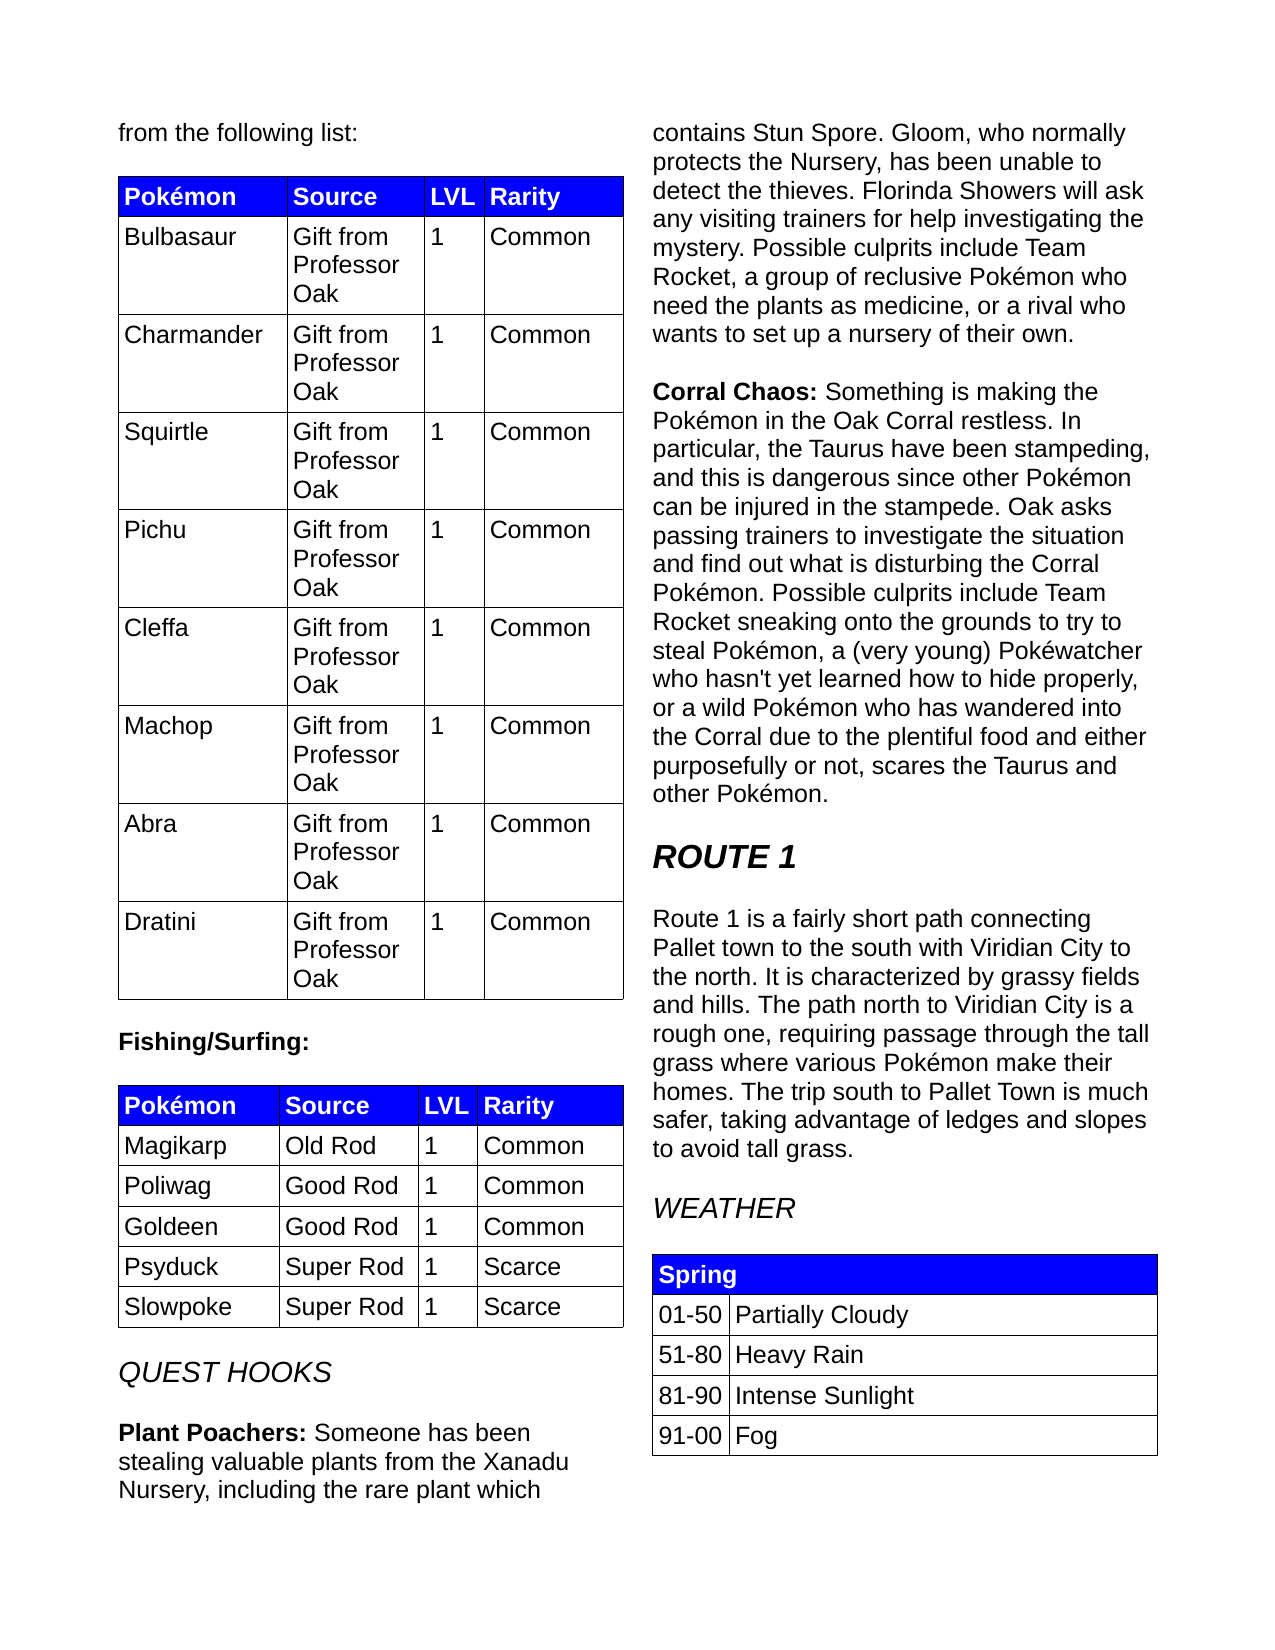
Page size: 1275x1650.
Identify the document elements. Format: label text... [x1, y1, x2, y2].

table_cell Old Rod [280, 1126, 418, 1165]
table_cell 91-00 [653, 1416, 729, 1455]
table_cell 1 [425, 608, 484, 705]
table_cell 1 [419, 1126, 477, 1165]
text from the following list: [118, 118, 622, 147]
table_cell Partially Cloudy [730, 1295, 1157, 1334]
table_cell Bulbasaur [119, 217, 287, 314]
table_cell Common [485, 413, 623, 509]
table_cell Super Rod [280, 1287, 418, 1327]
table_cell Intense Sunlight [730, 1376, 1157, 1415]
text Corral Chaos: Something is making the Pokémon in the Oak Corral restless. In particular, the Taurus have been stampeding, and this is dangerous since other Pokémon can be injured in the stampede. Oak asks passing trainers to investigate the situation and find out what is disturbing the Corral Pokémon. Possible culprits include Team Rocket sneaking onto the grounds to try to steal Pokémon, a (very young) Pokéwatcher who hasn't yet learned how to hide properly, or a wild Pokémon who has wandered into the Corral due to the plentiful food and either purposefully or not, scares the Taurus and other Pokémon. [652, 377, 1157, 808]
table_cell 1 [425, 902, 484, 998]
table_cell Gift from Professor Oak [288, 608, 424, 705]
table_cell 1 [419, 1207, 477, 1246]
table_cell Gift from Professor Oak [288, 804, 424, 901]
table_cell 1 [419, 1166, 477, 1206]
table_cell 81-90 [653, 1376, 729, 1415]
table_cell Squirtle [119, 413, 287, 509]
table_header Spring [653, 1255, 1157, 1294]
table_cell Gift from Professor Oak [288, 413, 424, 509]
table_cell Common [485, 706, 623, 803]
table_cell 01-50 [653, 1295, 729, 1334]
table_header Source [280, 1086, 418, 1125]
table_cell Slowpoke [119, 1287, 279, 1327]
table_cell 1 [425, 804, 484, 901]
table_cell Common [485, 608, 623, 705]
table_cell 51-80 [653, 1336, 729, 1375]
table_cell Machop [119, 706, 287, 803]
table_cell Magikarp [119, 1126, 279, 1165]
table_header LVL [425, 177, 484, 216]
table_header Pokémon [119, 177, 287, 216]
subtitle WEATHER [652, 1192, 1157, 1225]
text Route 1 is a fairly short path connecting Pallet town to the south with Viridian City to the north. It is characterized by grassy fields and hills. The path north to Viridian City is a rough one, requiring passage through the tall grass where various Pokémon make their homes. The trip south to Pallet Town is much safer, taking advantage of ledges and slopes to avoid tall grass. [652, 904, 1157, 1163]
table_cell Dratini [119, 902, 287, 998]
table_cell 1 [425, 413, 484, 509]
table_cell Poliwag [119, 1166, 279, 1206]
table_cell Fog [730, 1416, 1157, 1455]
table_cell Super Rod [280, 1247, 418, 1286]
table_cell Common [485, 804, 623, 901]
table_cell Gift from Professor Oak [288, 902, 424, 998]
table_cell Good Rod [280, 1166, 418, 1206]
table_cell Psyduck [119, 1247, 279, 1286]
table_cell 1 [425, 706, 484, 803]
text contains Stun Spore. Gloom, who normally protects the Nursery, has been unable to detect the thieves. Florinda Showers will ask any visiting trainers for help investigating the mystery. Possible culprits include Team Rocket, a group of reclusive Pokémon who need the plants as medicine, or a rival who wants to set up a nursery of their own. [652, 118, 1157, 348]
table_cell Cleffa [119, 608, 287, 705]
table_cell Gift from Professor Oak [288, 315, 424, 412]
table_header Source [288, 177, 424, 216]
table_cell Heavy Rain [730, 1336, 1157, 1375]
table_cell Pichu [119, 510, 287, 607]
table_cell 1 [425, 315, 484, 412]
table_cell 1 [425, 510, 484, 607]
table_cell Common [478, 1166, 623, 1206]
table_header Rarity [485, 177, 623, 216]
table_cell Gift from Professor Oak [288, 706, 424, 803]
table_cell Scarce [478, 1287, 623, 1327]
table_header LVL [419, 1086, 477, 1125]
table_header Pokémon [119, 1086, 279, 1125]
table_cell Good Rod [280, 1207, 418, 1246]
table_cell 1 [419, 1287, 477, 1327]
table_cell Common [485, 217, 623, 314]
table_header Rarity [478, 1086, 623, 1125]
table_cell Scarce [478, 1247, 623, 1286]
table_cell Goldeen [119, 1207, 279, 1246]
table_cell Abra [119, 804, 287, 901]
table_cell Common [478, 1126, 623, 1165]
text Plant Poachers: Someone has been stealing valuable plants from the Xanadu Nursery, including the rare plant which [118, 1418, 622, 1504]
text Fishing/Surfing: [118, 1027, 622, 1056]
table_cell Common [485, 902, 623, 998]
table_cell 1 [419, 1247, 477, 1286]
table_cell Gift from Professor Oak [288, 510, 424, 607]
table_cell Common [478, 1207, 623, 1246]
table_cell 1 [425, 217, 484, 314]
table_cell Common [485, 510, 623, 607]
table_cell Charmander [119, 315, 287, 412]
subtitle ROUTE 1 [652, 837, 1157, 875]
table_cell Common [485, 315, 623, 412]
table_cell Gift from Professor Oak [288, 217, 424, 314]
subtitle QUEST HOOKS [118, 1356, 622, 1389]
